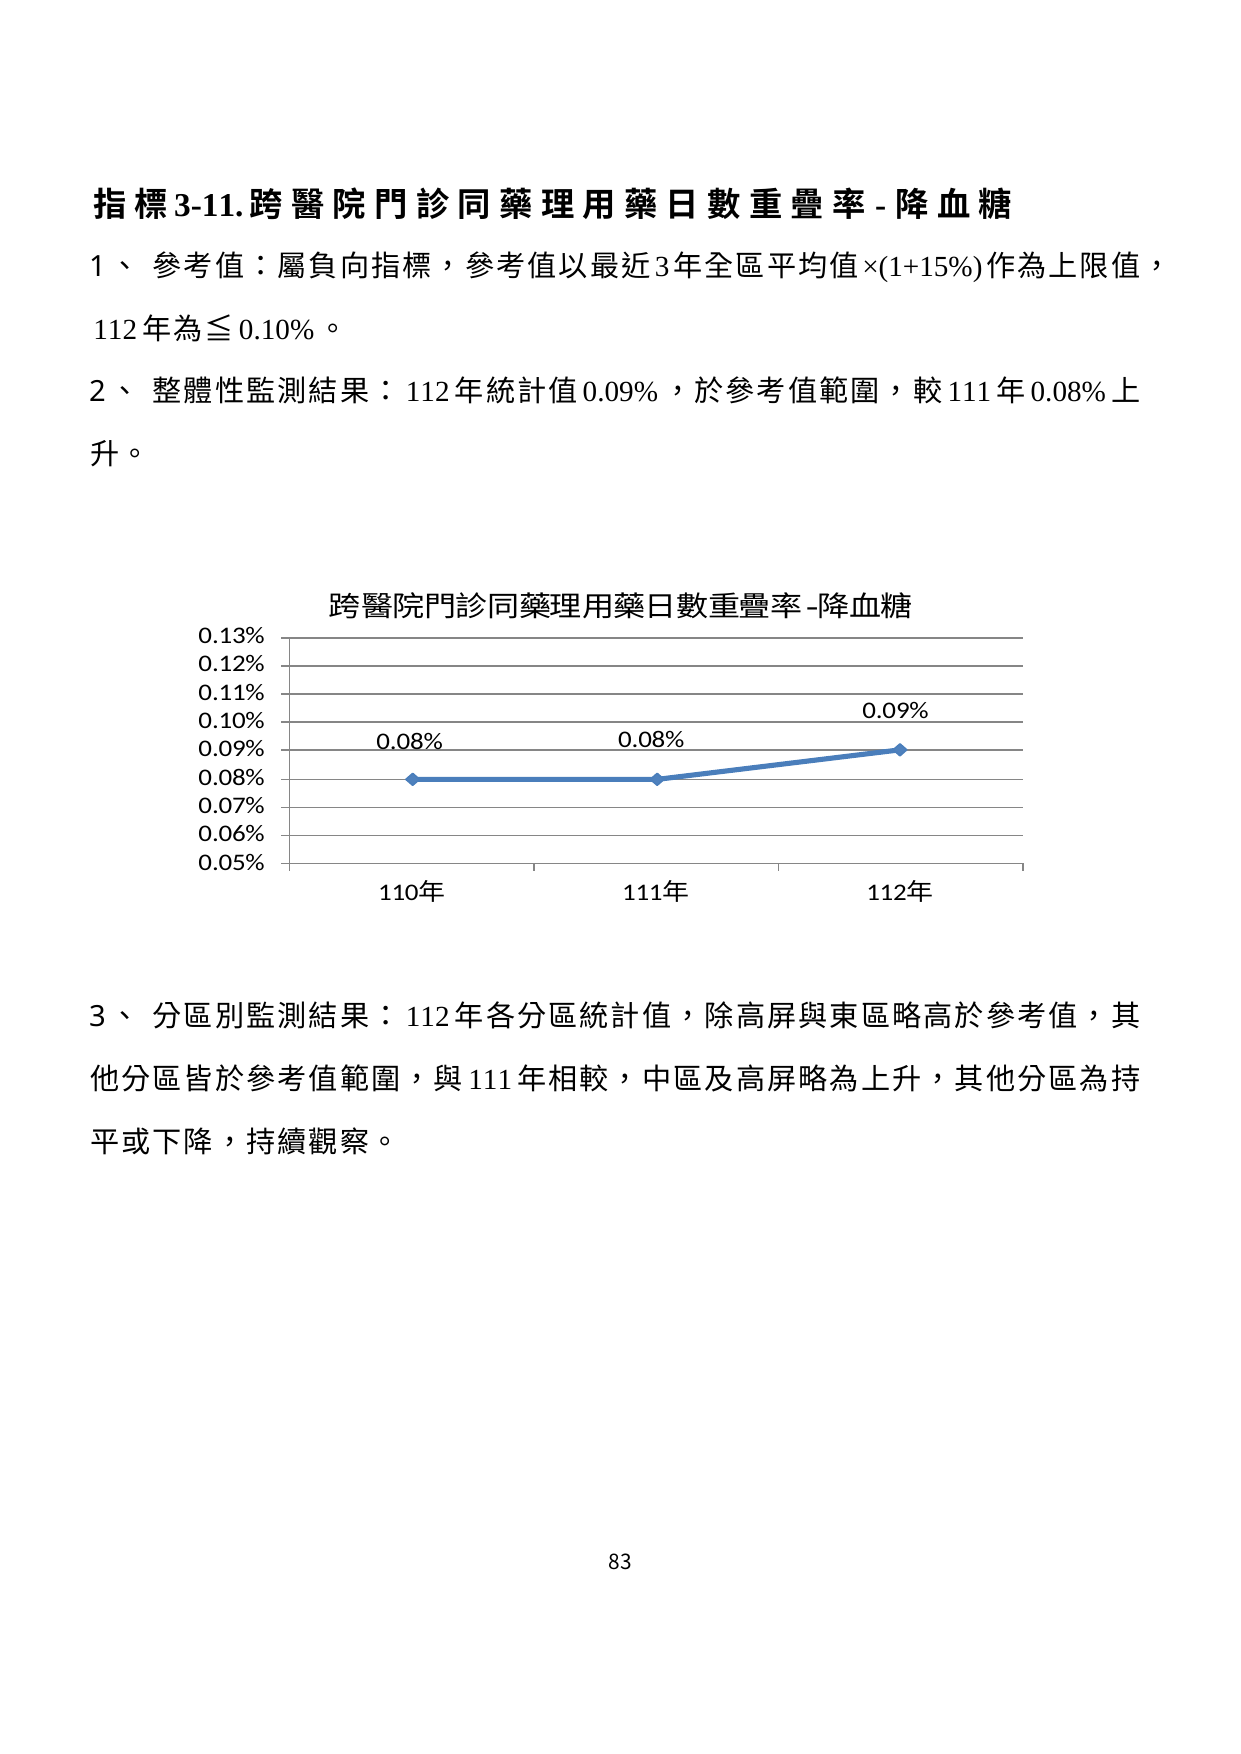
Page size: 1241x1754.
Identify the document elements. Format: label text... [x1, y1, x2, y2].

list 分區別監測結果：112年各分區統計值，除高屏與東區略高於參考值，其他分區皆於參考值範圍，與111年相較，中區及高屏略為上升，其他分區為持平或下降，持續觀察。 [89, 973, 1145, 1160]
list 整體性監測結果：112年統計值0.09%，於參考值範圍，較111年0.08%上升。 [89, 348, 1145, 473]
list 參考值：屬負向指標，參考值以最近3年全區平均值×(1+15%)作為上限值，112年為≦0.10%。 [89, 223, 1145, 348]
subtitle 指標3-11.跨醫院門診同藥理用藥日數重疊率-降血糖 [89, 160, 1151, 223]
